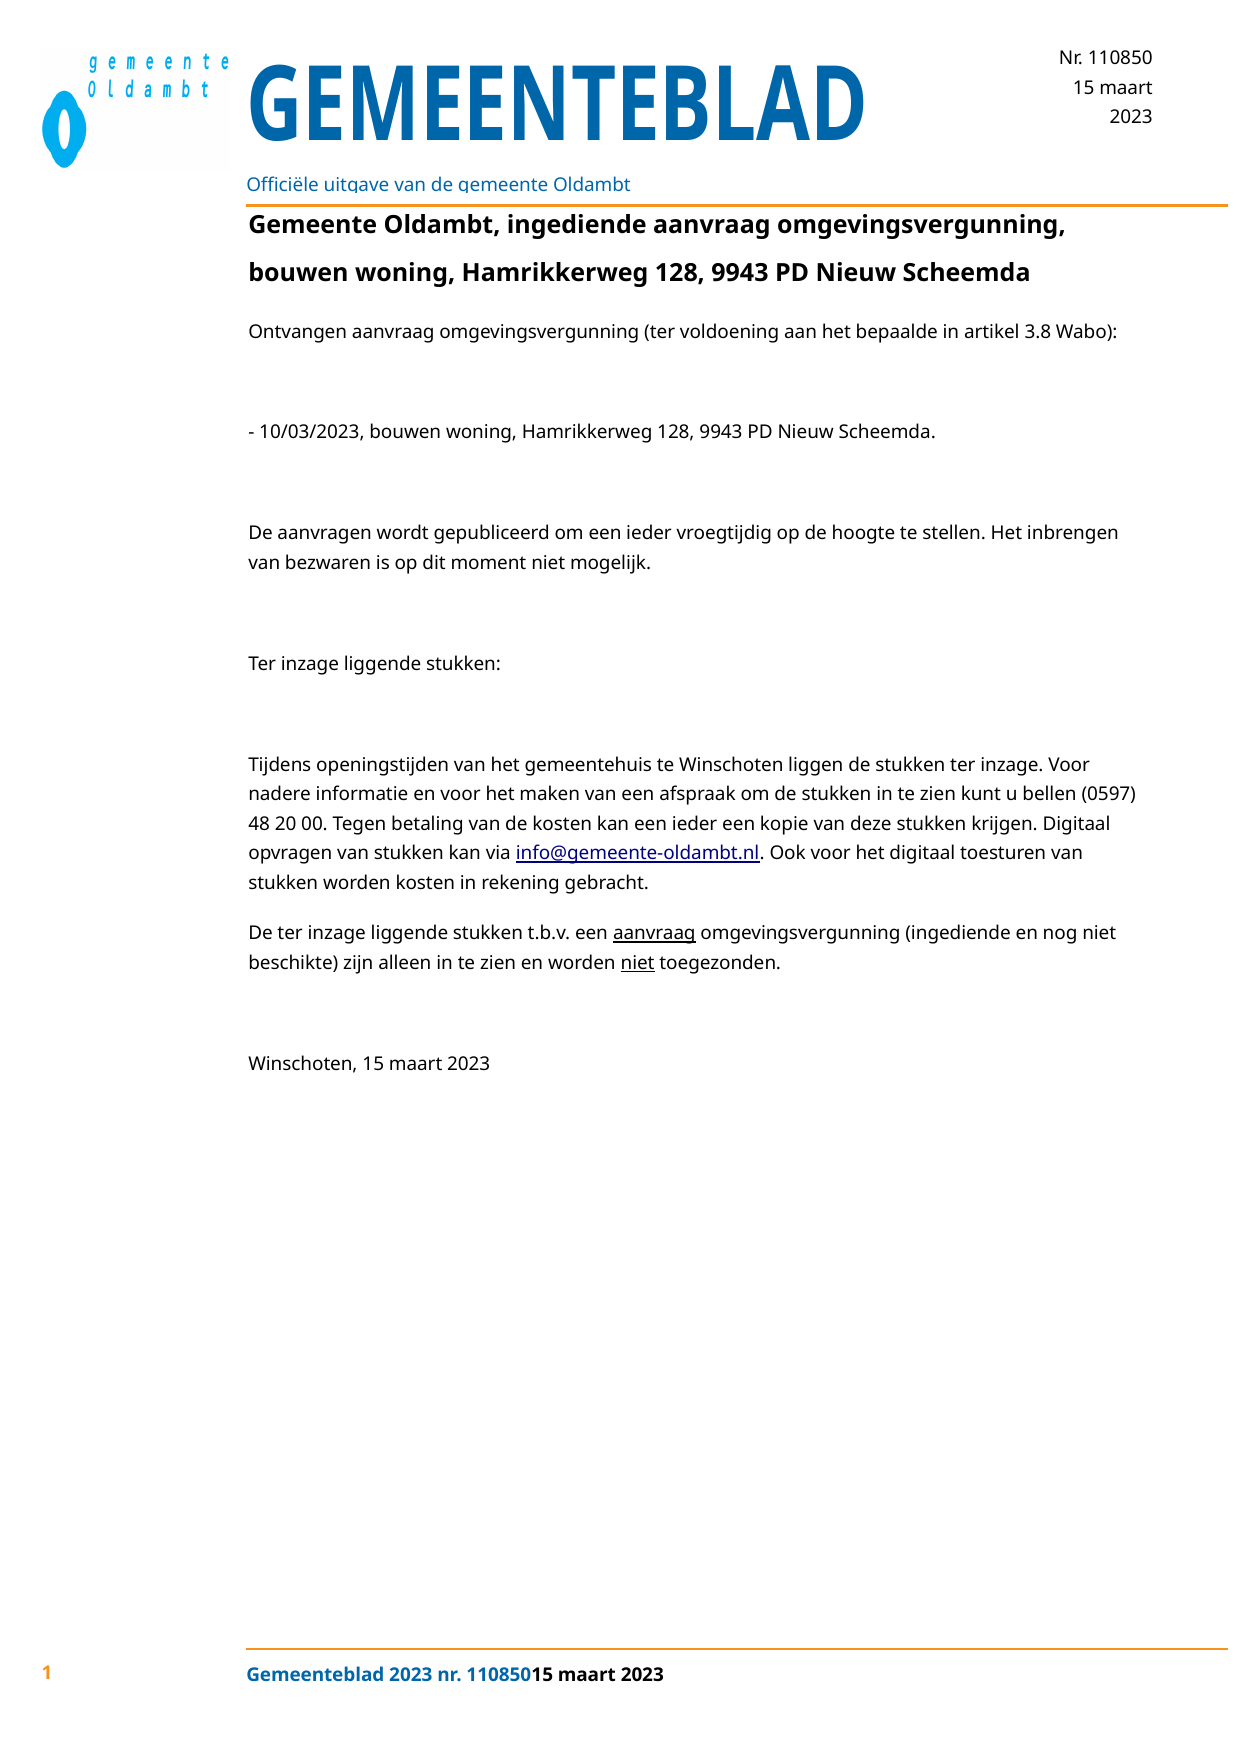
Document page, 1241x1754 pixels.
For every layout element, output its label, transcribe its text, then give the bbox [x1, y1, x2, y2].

text Ontvangen aanvraag omgevingsvergunning (ter voldoening aan het bepaalde in artikel 3.8 Wabo): [248, 318, 1152, 344]
text Tijdens openingstijden van het gemeentehuis te Winschoten liggen de stukken ter inzage. Voor nadere informatie en voor het maken van een afspraak om de stukken in te zien kunt u bellen (0597) 48 20 00. Tegen betaling van de kosten kan een ieder een kopie van deze stukken krijgen. Digitaal opvragen van stukken kan via info@gemeente-oldambt.nl. Ook voor het digitaal toesturen van stukken worden kosten in rekening gebracht. [248, 751, 1152, 895]
text De aanvragen wordt gepubliceerd om een ieder vroegtijdig op de hoogte te stellen. Het inbrengen van bezwaren is op dit moment niet mogelijk. [248, 519, 1152, 575]
text - 10/03/2023, bouwen woning, Hamrikkerweg 128, 9943 PD Nieuw Scheemda. [248, 419, 1152, 444]
picture [41, 47, 231, 172]
text De ter inzage liggende stukken t.b.v. een aanvraag omgevingsvergunning (ingediende en nog niet beschikte) zijn alleen in te zien en worden niet toegezonden. [248, 919, 1152, 975]
text Ter inzage liggende stukken: [248, 650, 1152, 676]
text Winschoten, 15 maart 2023 [248, 1050, 1152, 1076]
text Gemeente Oldambt, ingediende aanvraag omgevingsvergunning, bouwen woning, Hamrikkerweg 128, 9943 PD Nieuw Scheemda [248, 207, 1152, 288]
